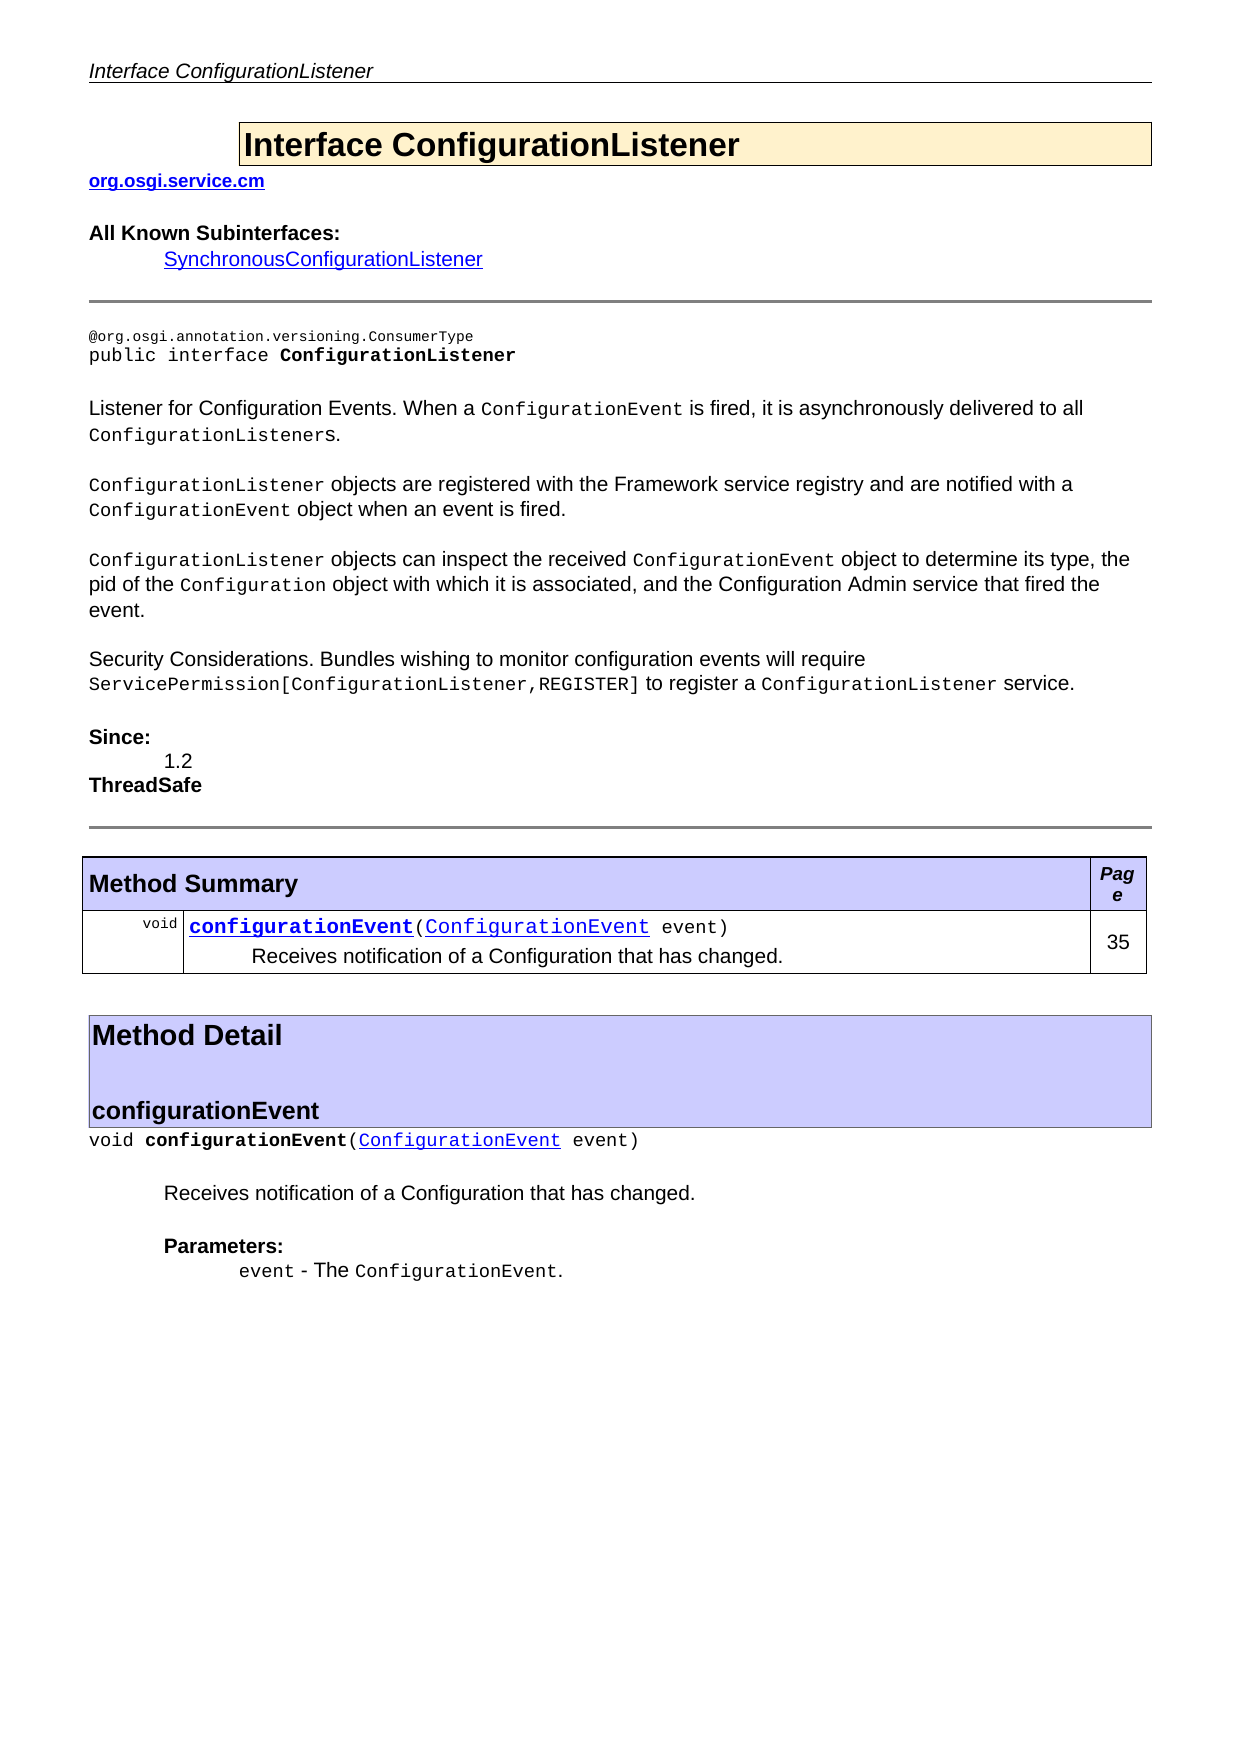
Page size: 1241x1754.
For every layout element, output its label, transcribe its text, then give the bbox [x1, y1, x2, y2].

text @org.osgi.annotation.versioning.ConsumerType public interface ConfigurationListener [88, 329, 1152, 367]
subtitle configurationEvent [90, 1093, 1151, 1127]
text SynchronousConfigurationListener [163, 247, 1152, 271]
table_header Page [1091, 858, 1146, 910]
text ConfigurationListener objects are registered with the Framework service registry and are notified with a ConfigurationEvent object when an event is fired. [88, 472, 1152, 522]
text 1.2 [163, 749, 1152, 773]
text Listener for Configuration Events. When a ConfigurationEvent is fired, it is asynchronously delivered to all ConfigurationListeners. [88, 396, 1152, 447]
table_cell configurationEvent(ConfigurationEvent event) Receives notification of a Configuration that has changed. [184, 911, 1090, 973]
subtitle Interface ConfigurationListener [240, 123, 1151, 165]
text Receives notification of a Configuration that has changed. [163, 1181, 1152, 1205]
text Security Considerations. Bundles wishing to monitor configuration events will require ServicePermission[ConfigurationListener,REGISTER] to register a ConfigurationListener service. [88, 646, 1152, 696]
text Since: [88, 725, 1152, 749]
table_cell 35 [1091, 911, 1146, 973]
table_cell void [83, 911, 183, 973]
text void configurationEvent(ConfigurationEvent event) [88, 1131, 1152, 1152]
subtitle Method Detail [90, 1016, 1151, 1052]
text Parameters: [163, 1234, 1152, 1258]
subtitle All Known Subinterfaces: [88, 221, 1152, 244]
text ConfigurationListener objects can inspect the received ConfigurationEvent object to determine its type, the pid of the Configuration object with which it is associated, and the Configuration Admin service that fired the event. [88, 547, 1152, 621]
table_header Method Summary [83, 858, 1090, 910]
text org.osgi.service.cm [88, 170, 1152, 191]
text event - The ConfigurationEvent. [238, 1258, 1152, 1283]
text ThreadSafe [88, 773, 1152, 797]
